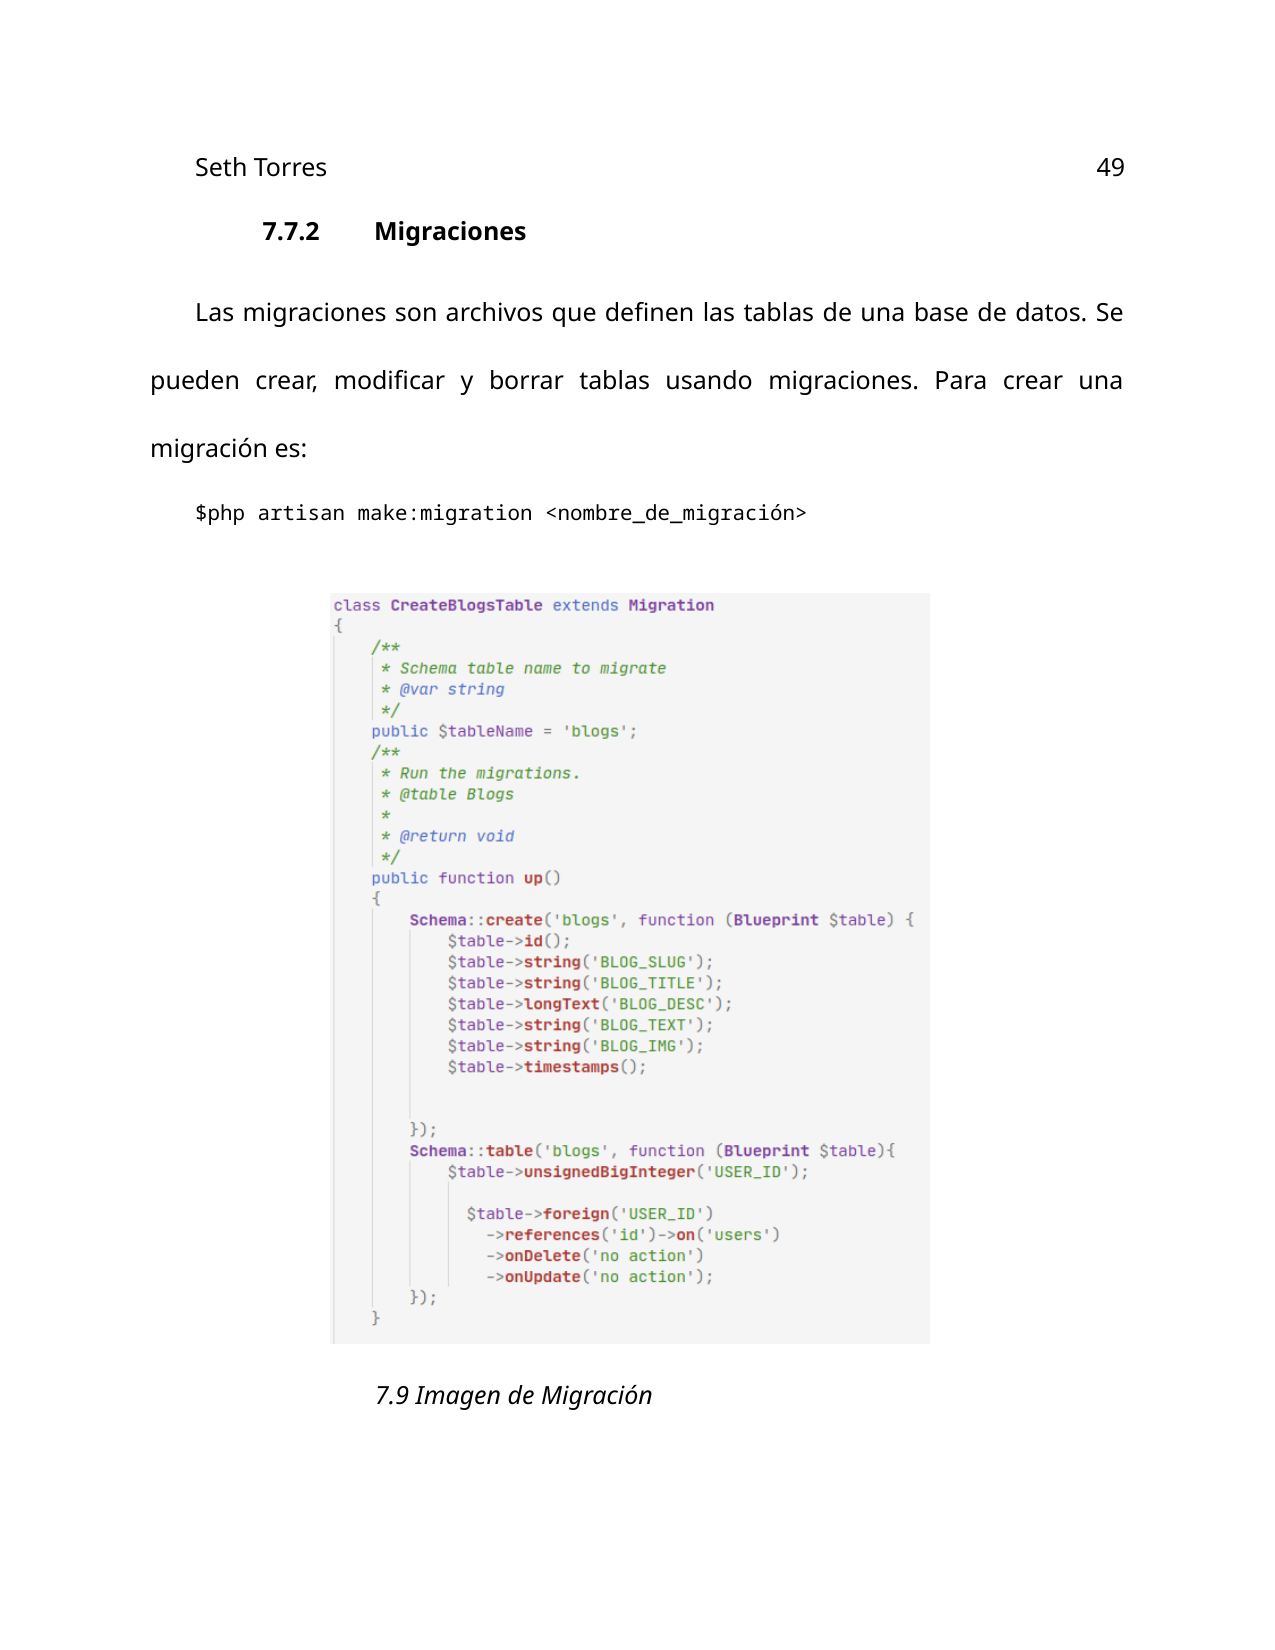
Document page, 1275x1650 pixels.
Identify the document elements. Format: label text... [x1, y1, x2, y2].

subtitle Migraciones [262, 213, 1125, 248]
text 7.9 Imagen de Migración [330, 1344, 930, 1412]
text $php artisan make:migration <nombre_de_migración> [150, 498, 1125, 527]
text Las migraciones son archivos que definen las tablas de una base de datos. Se pueden crear, modificar y borrar tablas usando migraciones. Para crear una migración es: [150, 294, 1125, 464]
picture [330, 593, 930, 1344]
